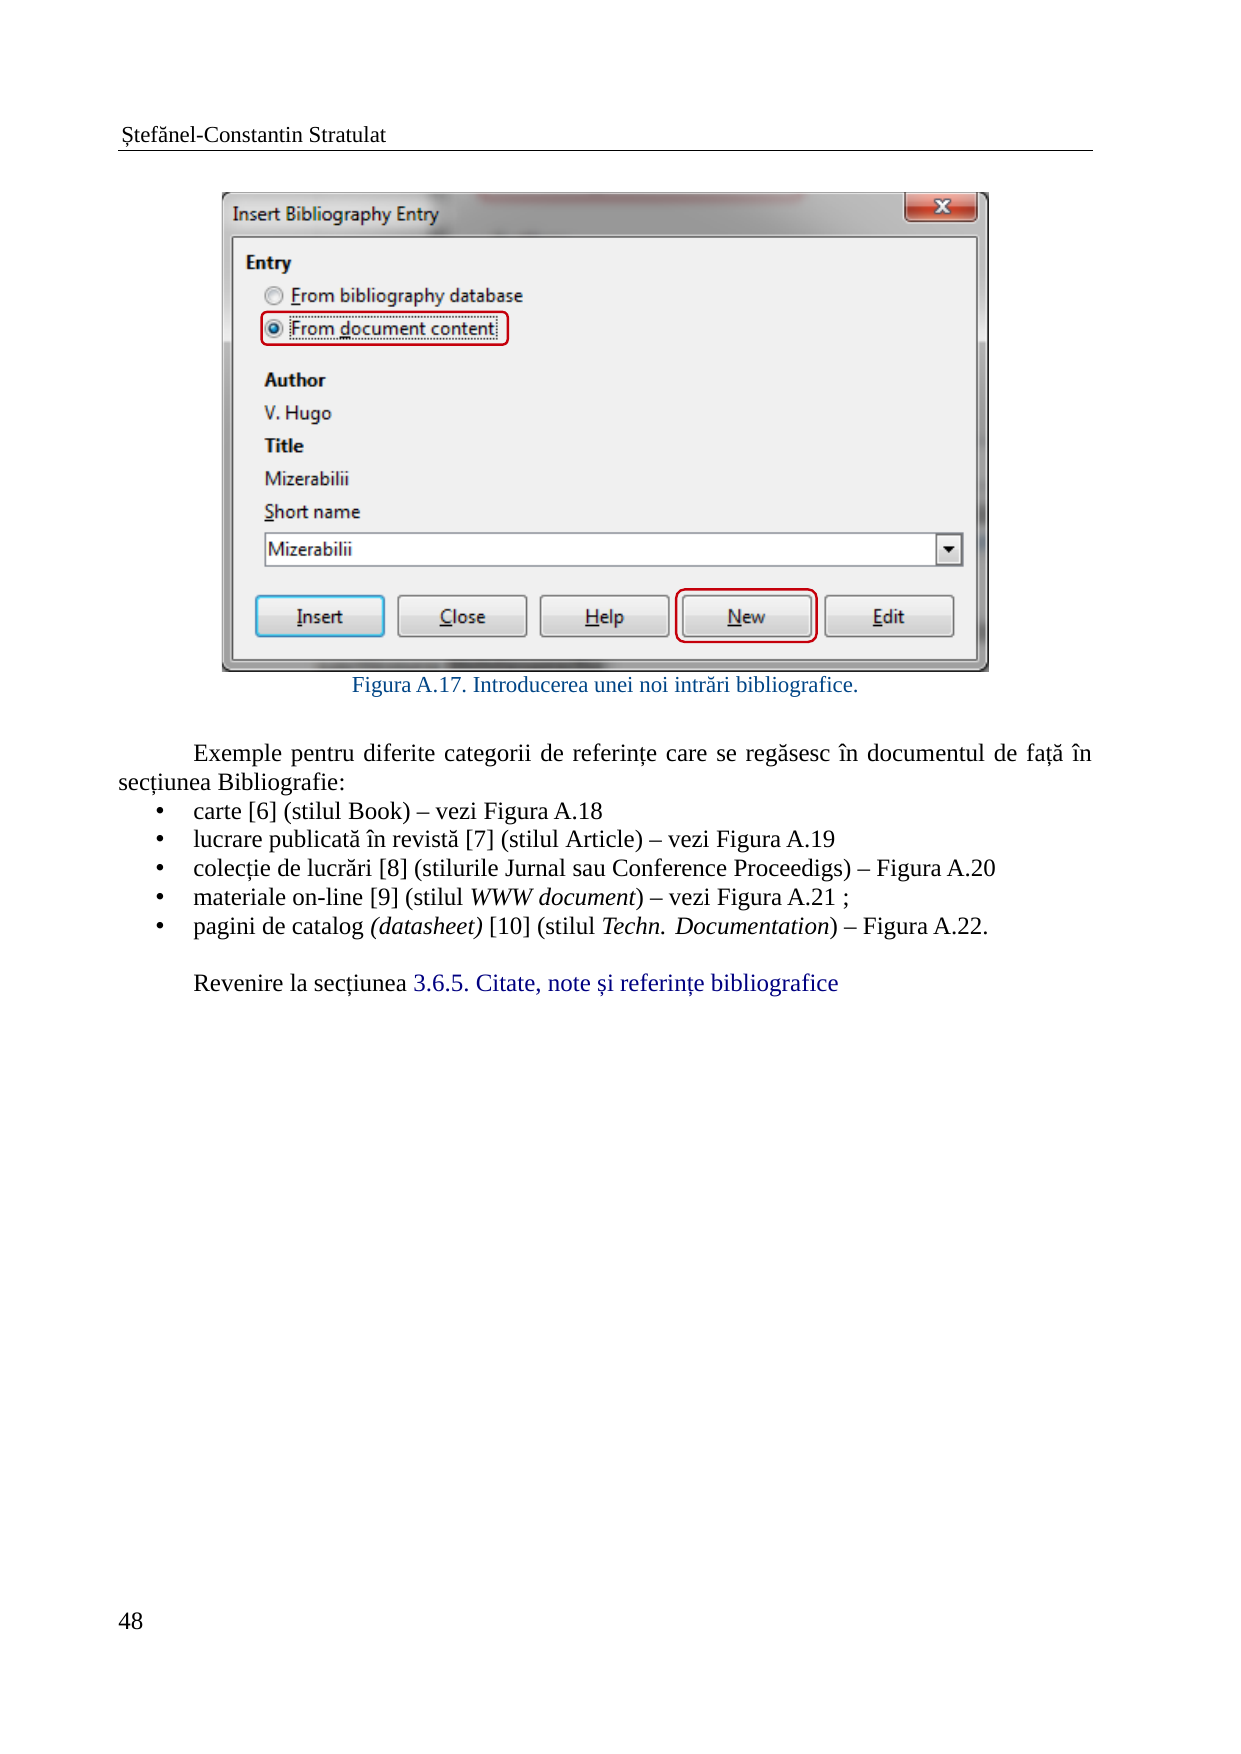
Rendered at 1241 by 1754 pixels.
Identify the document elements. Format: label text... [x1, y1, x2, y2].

text Revenire la secțiunea 3.6.5. Citate, note și referințe bibliografice [118, 968, 1093, 997]
list materiale on-line [9] (stilul WWW document) – vezi Figura A.21 ; [156, 882, 1093, 911]
list carte [6] (stilul Book) – vezi Figura A.18 [156, 796, 1093, 824]
list colecție de lucrări [8] (stilurile Jurnal sau Conference Proceedigs) – Figura A.20 [156, 853, 1093, 882]
list lucrare publicată în revistă [7] (stilul Article) – vezi Figura A.19 [156, 824, 1093, 853]
list pagini de catalog (datasheet) [10] (stilul Techn. Documentation) – Figura A.22. [156, 911, 1093, 939]
picture [221, 192, 989, 672]
text Exemple pentru diferite categorii de referințe care se regăsesc în documentul de față în secțiunea Bibliografie: [118, 738, 1093, 796]
text Figura A.17. Introducerea unei noi intrări bibliografice. [118, 672, 1092, 698]
